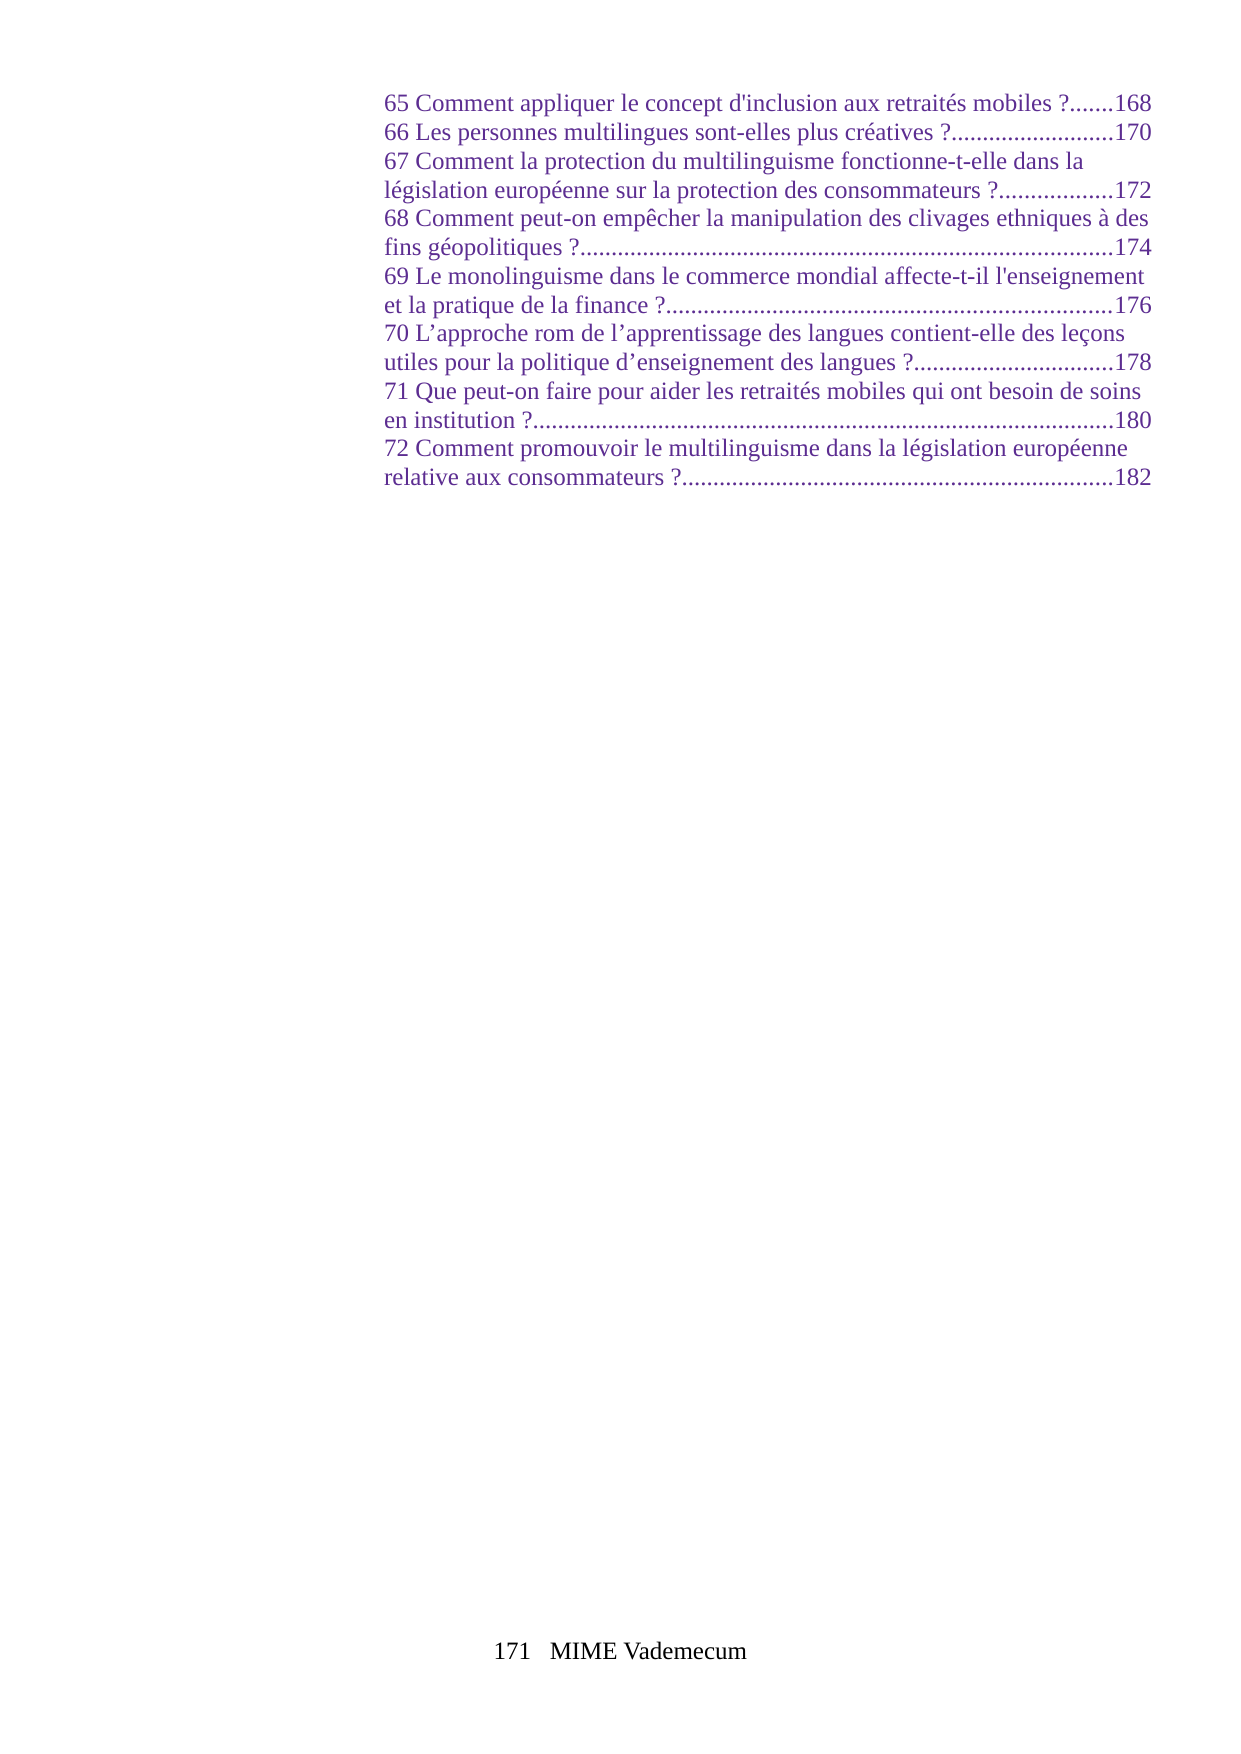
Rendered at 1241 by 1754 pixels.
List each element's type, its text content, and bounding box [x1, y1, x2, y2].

text 69 Le monolinguisme dans le commerce mondial affecte-t-il l'enseignement et la pratique de la finance ? 176 [384, 261, 1152, 318]
text 65 Comment appliquer le concept d'inclusion aux retraités mobiles ? 168 [384, 88, 1152, 117]
text 66 Les personnes multilingues sont-elles plus créatives ? 170 [384, 117, 1152, 146]
text 72 Comment promouvoir le multilinguisme dans la législation européenne relative aux consommateurs ? 182 [384, 433, 1152, 491]
text 70 L’approche rom de l’apprentissage des langues contient-elle des leçons utiles pour la politique d’enseignement des langues ? 178 [384, 318, 1152, 376]
text 68 Comment peut-on empêcher la manipulation des clivages ethniques à des fins géopolitiques ? 174 [384, 203, 1152, 261]
text 71 Que peut-on faire pour aider les retraités mobiles qui ont besoin de soins en institution ? 180 [384, 376, 1152, 433]
text 67 Comment la protection du multilinguisme fonctionne-t-elle dans la législation européenne sur la protection des consommateurs ? 172 [384, 146, 1152, 203]
